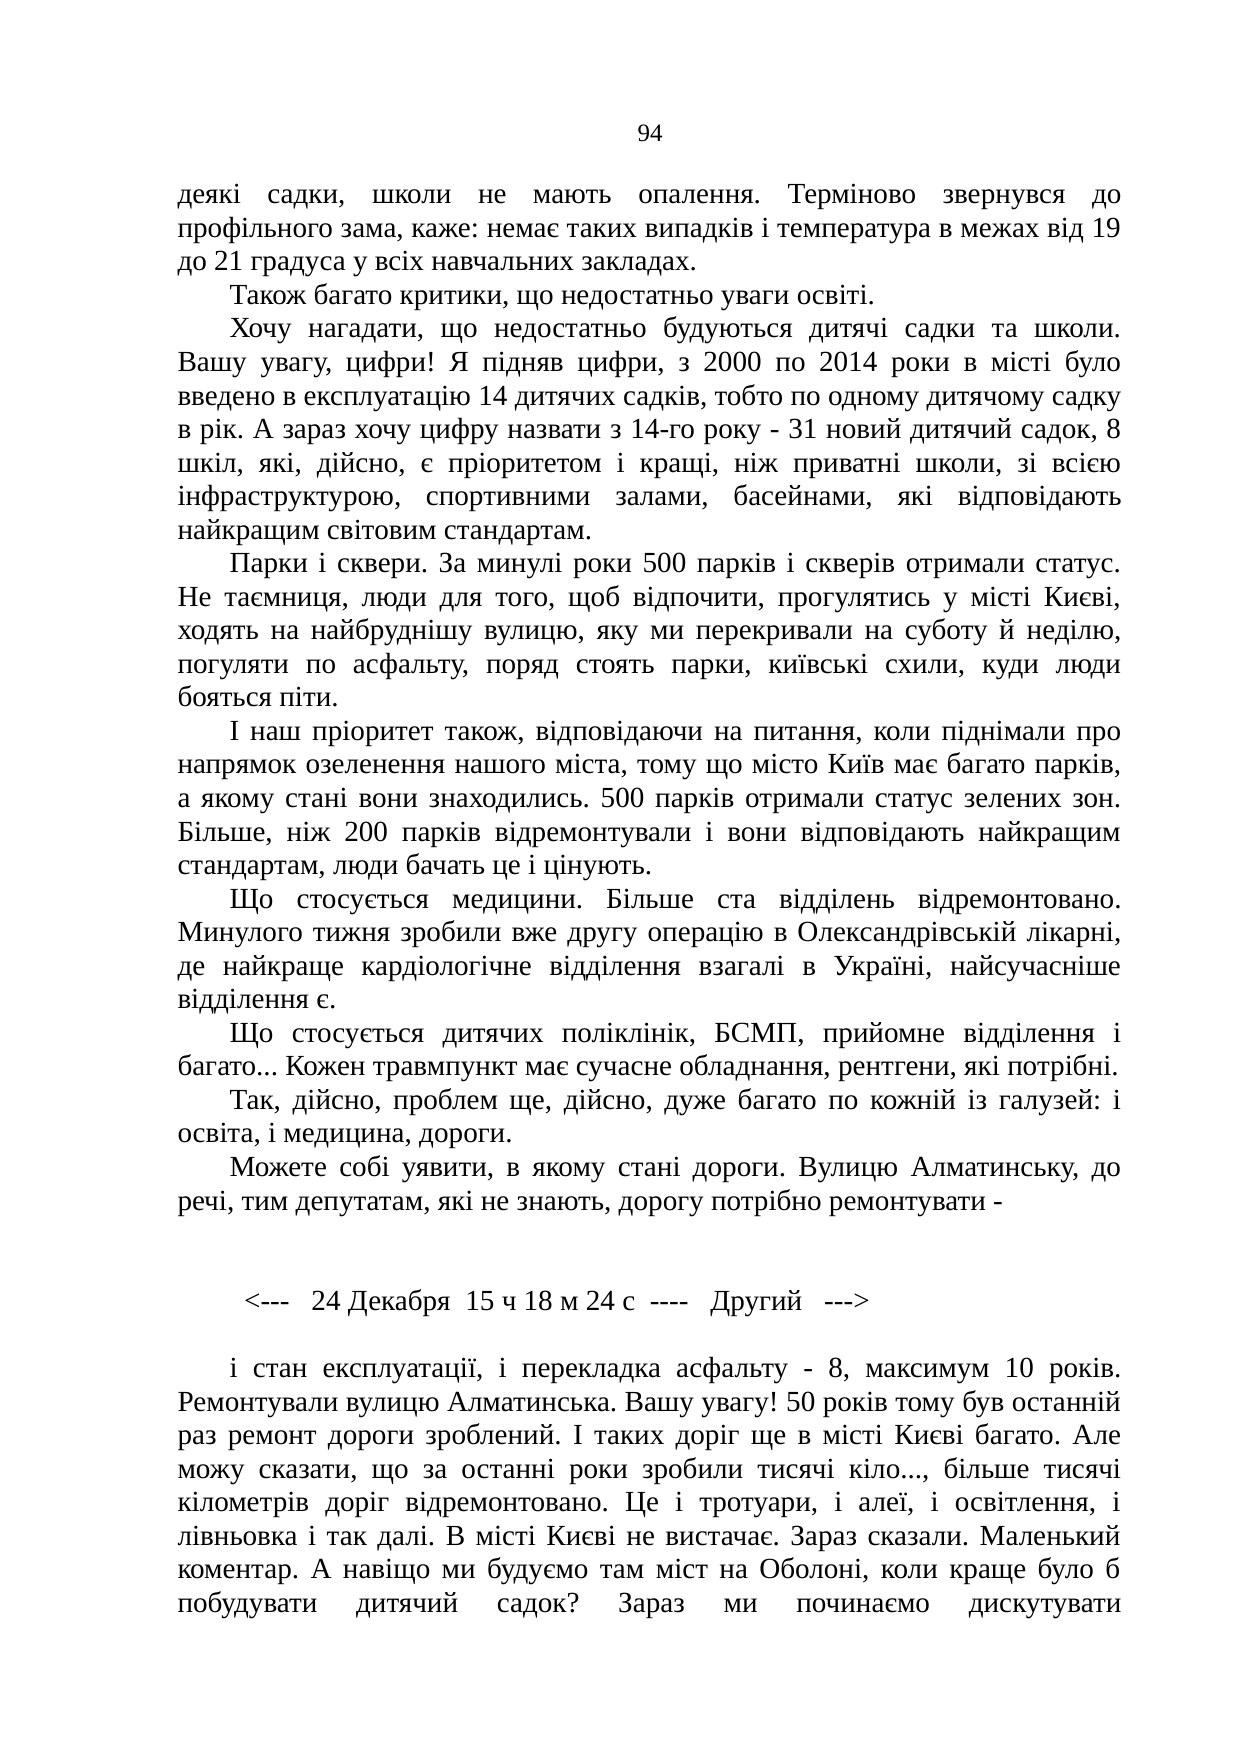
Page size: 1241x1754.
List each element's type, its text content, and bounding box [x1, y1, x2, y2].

text і стан експлуатації, і перекладка асфальту - 8, максимум 10 років. Ремонтували вулицю Алматинська. Вашу увагу! 50 років тому був останній раз ремонт дороги зроблений. І таких доріг ще в місті Києві багато. Але можу сказати, що за останні роки зробили тисячі кіло..., більше тисячі кілометрів доріг відремонтовано. Це і тротуари, і алеї, і освітлення, і лівньовка і так далі. В місті Києві не вистачає. Зараз сказали. Маленький коментар. А навіщо ми будуємо там міст на Оболоні, коли краще було б побудувати дитячий садок? Зараз ми починаємо дискутувати [177, 1350, 1122, 1619]
text Можете собі уявити, в якому стані дороги. Вулицю Алматинську, до речі, тим депутатам, які не знають, дорогу потрібно ремонтувати - [177, 1149, 1122, 1216]
text Парки і сквери. За минулі роки 500 парків і скверів отримали статус. Не таємниця, люди для того, щоб відпочити, прогулятись у місті Києві, ходять на найбруднішу вулицю, яку ми перекривали на суботу й неділю, погуляти по асфальту, поряд стоять парки, київські схили, куди люди бояться піти. [177, 545, 1122, 713]
text Так, дійсно, проблем ще, дійсно, дуже багато по кожній із галузей: і освіта, і медицина, дороги. [177, 1082, 1122, 1149]
text Що стосується дитячих поліклінік, БСМП, прийомне відділення і багато... Кожен травмпункт має сучасне обладнання, рентгени, які потрібні. [177, 1015, 1122, 1082]
text Хочу нагадати, що недостатньо будуються дитячі садки та школи. Вашу увагу, цифри! Я підняв цифри, з 2000 по 2014 роки в місті було введено в експлуатацію 14 дитячих садків, тобто по одному дитячому садку в рік. А зараз хочу цифру назвати з 14-го року - 31 новий дитячий садок, 8 шкіл, які, дійсно, є пріоритетом і кращі, ніж приватні школи, зі всією інфраструктурою, спортивними залами, басейнами, які відповідають найкращим світовим стандартам. [177, 311, 1122, 545]
text І наш пріоритет також, відповідаючи на питання, коли піднімали про напрямок озеленення нашого міста, тому що місто Київ має багато парків, а якому стані вони знаходились. 500 парків отримали статус зелених зон. Більше, ніж 200 парків відремонтували і вони відповідають найкращим стандартам, люди бачать це і цінують. [177, 713, 1122, 881]
text Також багато критики, що недостатньо уваги освіті. [177, 277, 1122, 311]
text <--- 24 Декабря 15 ч 18 м 24 с ---- Другий ---> [177, 1283, 1122, 1317]
text Що стосується медицини. Більше ста відділень відремонтовано. Минулого тижня зробили вже другу операцію в Олександрівській лікарні, де найкраще кардіологічне відділення взагалі в Україні, найсучасніше відділення є. [177, 881, 1122, 1015]
text деякі садки, школи не мають опалення. Терміново звернувся до профільного зама, каже: немає таких випадків і температура в межах від 19 до 21 градуса у всіх навчальних закладах. [177, 176, 1122, 277]
